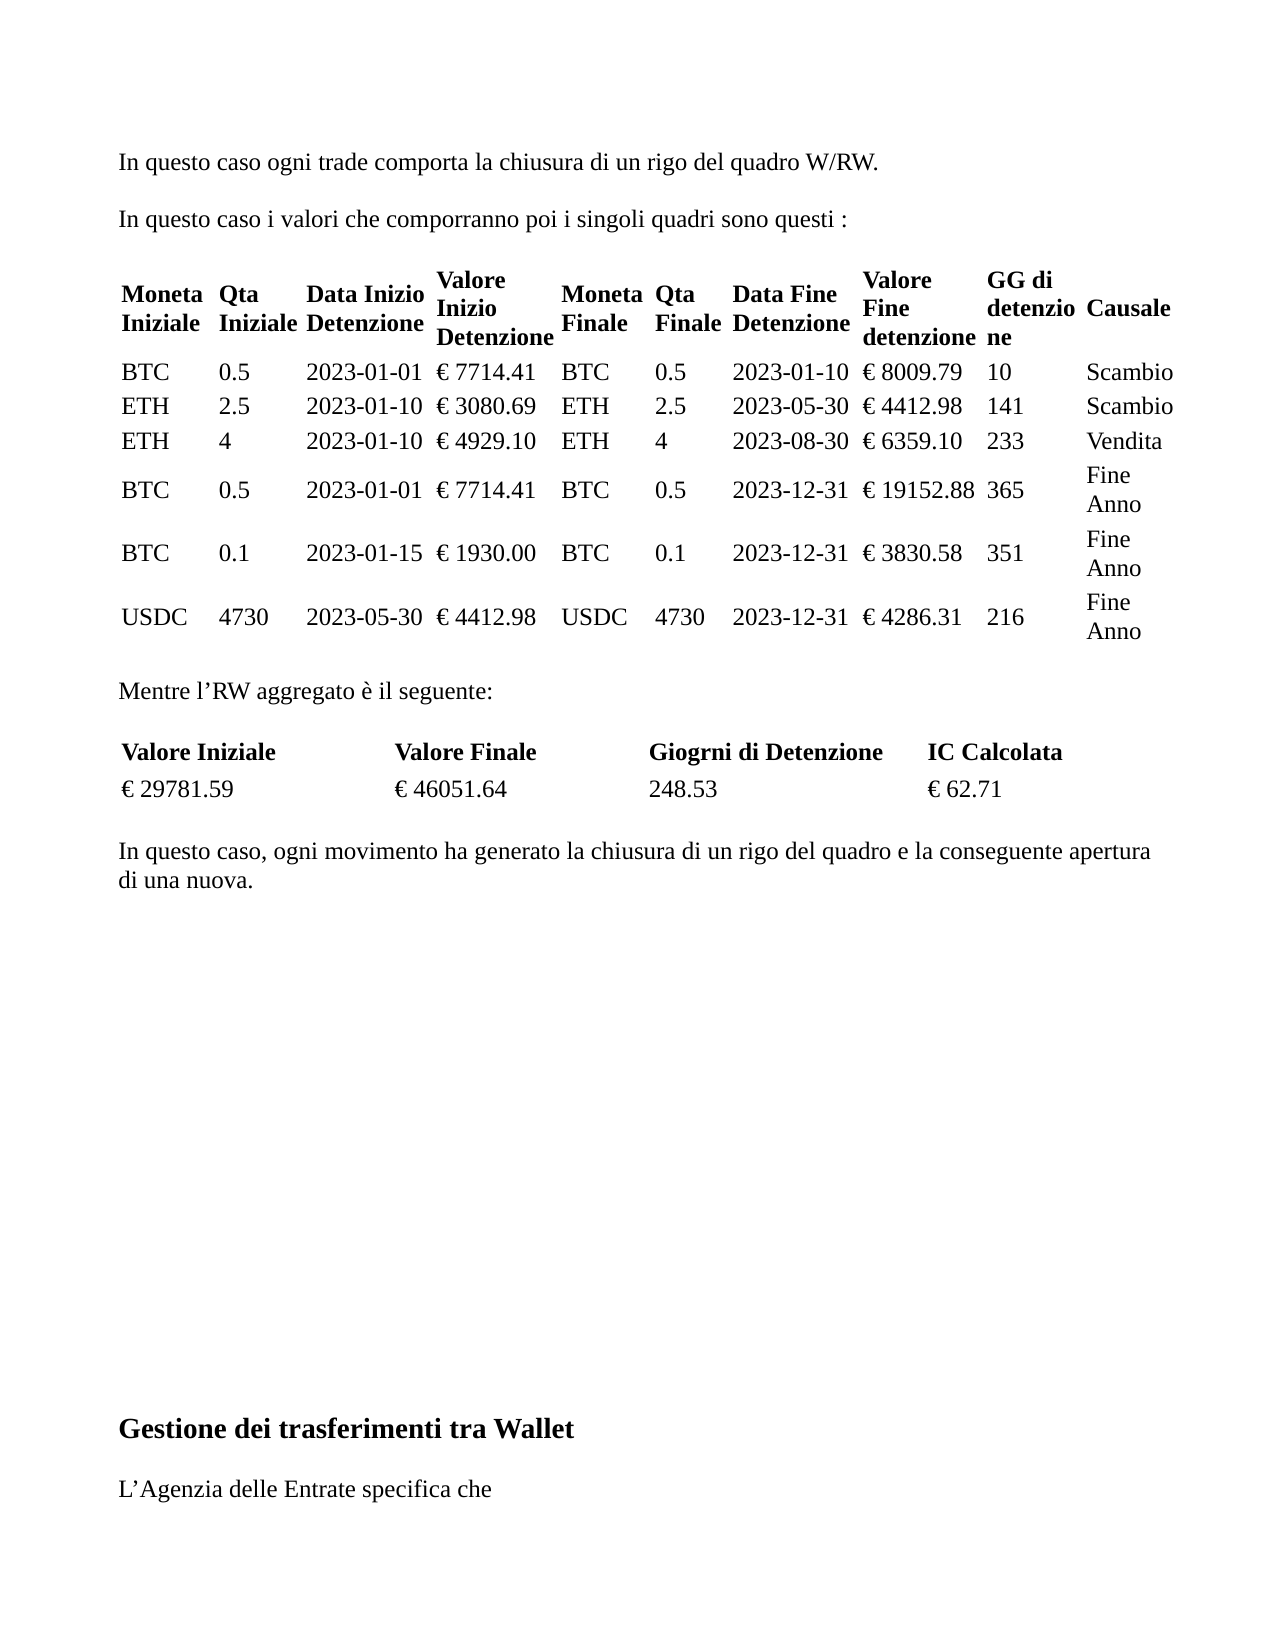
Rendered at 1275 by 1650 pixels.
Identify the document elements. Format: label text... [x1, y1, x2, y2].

table_header Giogrni di Detenzione [646, 734, 924, 768]
table_cell € 4412.98 [859, 389, 984, 423]
table_cell USDC [558, 584, 652, 648]
table_cell BTC [558, 521, 652, 584]
text L’Agenzia delle Entrate specifica che [118, 1474, 1157, 1502]
table_cell € 3830.58 [859, 521, 984, 584]
table_cell € 46051.64 [391, 769, 646, 808]
table_cell € 7714.41 [433, 458, 558, 521]
table_cell BTC [118, 521, 216, 584]
table_cell 4 [216, 423, 303, 458]
text Mentre l’RW aggregato è il seguente: [118, 676, 1157, 705]
table_cell 2023-01-10 [303, 389, 433, 423]
table_header Valore Finale [391, 734, 646, 768]
table_cell 0.5 [216, 354, 303, 388]
table_cell 10 [984, 354, 1083, 388]
table_cell BTC [558, 354, 652, 388]
table_cell 2023-01-10 [303, 423, 433, 458]
table_cell 365 [984, 458, 1083, 521]
table_header Valore Iniziale [118, 734, 391, 768]
text Gestione dei trasferimenti tra Wallet [118, 1411, 1157, 1445]
table_cell 248.53 [646, 769, 924, 808]
table_cell ETH [118, 423, 216, 458]
table_cell 2023-01-10 [729, 354, 859, 388]
table_cell Fine Anno [1083, 584, 1184, 648]
table_cell 2023-05-30 [303, 584, 433, 648]
table_cell 4730 [216, 584, 303, 648]
table_cell € 7714.41 [433, 354, 558, 388]
table_cell 2.5 [216, 389, 303, 423]
table_cell 2.5 [652, 389, 729, 423]
table_header Qta Iniziale [216, 262, 303, 354]
table_cell € 4412.98 [433, 584, 558, 648]
table_cell € 1930.00 [433, 521, 558, 584]
table_cell 233 [984, 423, 1083, 458]
text In questo caso i valori che comporranno poi i singoli quadri sono questi : [118, 204, 1157, 233]
table_cell 2023-01-15 [303, 521, 433, 584]
table_cell € 3080.69 [433, 389, 558, 423]
table_cell 0.1 [652, 521, 729, 584]
table_header Data Inizio Detenzione [303, 262, 433, 354]
table_cell 0.1 [216, 521, 303, 584]
table_cell Fine Anno [1083, 458, 1184, 521]
table_cell 141 [984, 389, 1083, 423]
table_header Valore Fine detenzione [859, 262, 984, 354]
text In questo caso, ogni movimento ha generato la chiusura di un rigo del quadro e la conseguente apertura di una nuova. [118, 836, 1157, 894]
table_cell € 6359.10 [859, 423, 984, 458]
table_cell € 62.71 [924, 769, 1183, 808]
table_cell € 29781.59 [118, 769, 391, 808]
table_cell 4730 [652, 584, 729, 648]
table_header Valore Inizio Detenzione [433, 262, 558, 354]
table_cell 0.5 [652, 354, 729, 388]
table_cell ETH [118, 389, 216, 423]
table_cell BTC [558, 458, 652, 521]
table_cell USDC [118, 584, 216, 648]
table_cell Vendita [1083, 423, 1184, 458]
table_cell 0.5 [652, 458, 729, 521]
table_cell 0.5 [216, 458, 303, 521]
table_cell 2023-12-31 [729, 521, 859, 584]
table_header Qta Finale [652, 262, 729, 354]
table_cell 216 [984, 584, 1083, 648]
table_cell € 19152.88 [859, 458, 984, 521]
table_cell 2023-12-31 [729, 458, 859, 521]
table_header Moneta Iniziale [118, 262, 216, 354]
table_cell Scambio [1083, 354, 1184, 388]
table_cell 2023-12-31 [729, 584, 859, 648]
table_cell € 8009.79 [859, 354, 984, 388]
table_cell 351 [984, 521, 1083, 584]
table_cell ETH [558, 389, 652, 423]
table_cell 2023-01-01 [303, 354, 433, 388]
table_cell Fine Anno [1083, 521, 1184, 584]
table_header IC Calcolata [924, 734, 1183, 768]
table_cell 2023-01-01 [303, 458, 433, 521]
table_cell 4 [652, 423, 729, 458]
table_cell € 4286.31 [859, 584, 984, 648]
table_cell BTC [118, 354, 216, 388]
table_cell ETH [558, 423, 652, 458]
table_cell € 4929.10 [433, 423, 558, 458]
table_cell 2023-05-30 [729, 389, 859, 423]
table_cell 2023-08-30 [729, 423, 859, 458]
text In questo caso ogni trade comporta la chiusura di un rigo del quadro W/RW. [118, 147, 1157, 176]
table_cell BTC [118, 458, 216, 521]
table_header Moneta Finale [558, 262, 652, 354]
table_header Data Fine Detenzione [729, 262, 859, 354]
table_header Causale [1083, 262, 1184, 354]
table_cell Scambio [1083, 389, 1184, 423]
table_header GG di detenzione [984, 262, 1083, 354]
